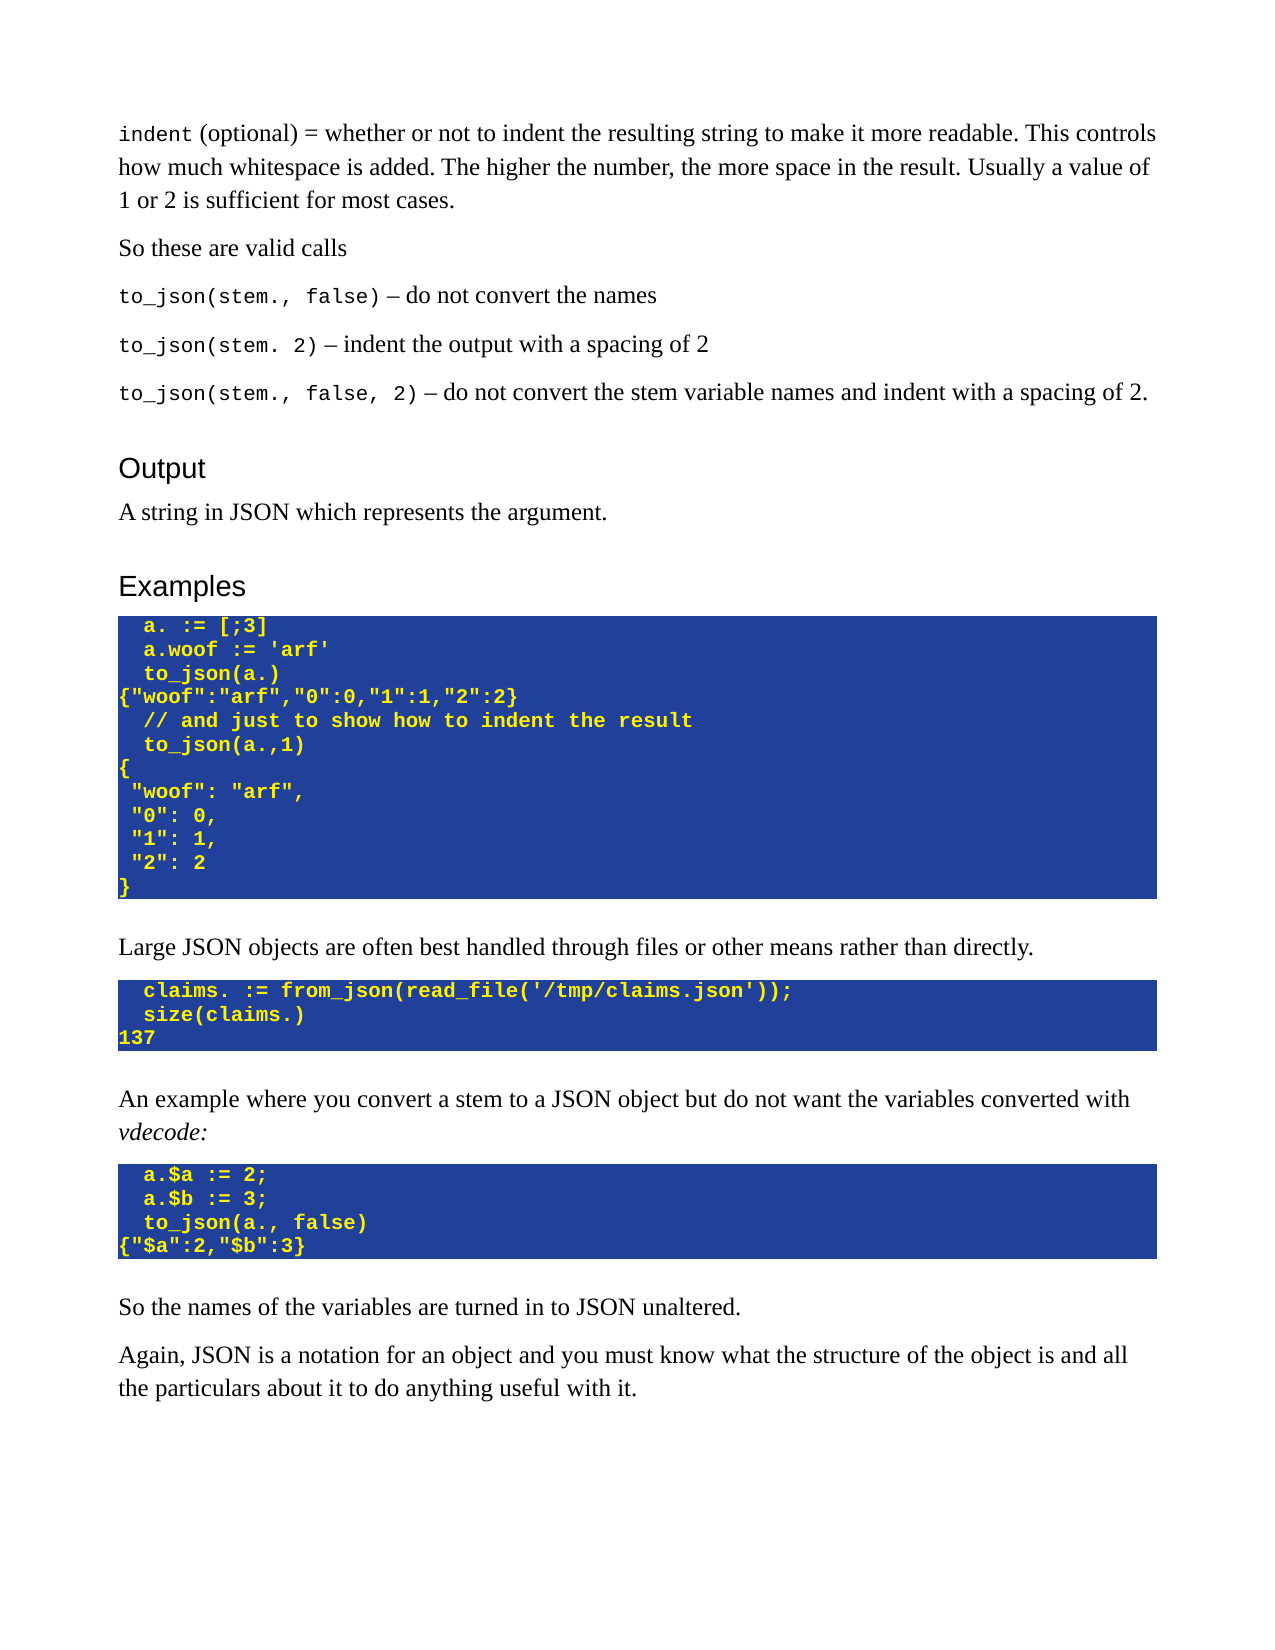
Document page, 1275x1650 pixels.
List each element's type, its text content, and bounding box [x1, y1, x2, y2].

text to_json(stem., false, 2) – do not convert the stem variable names and indent with a spacing of 2. [118, 377, 1157, 407]
subtitle Output [118, 451, 1157, 484]
text "woof": "arf", [118, 781, 1157, 805]
text "0": 0, [118, 805, 1157, 828]
subtitle Examples [118, 569, 1157, 603]
text } [118, 876, 1157, 899]
text {"woof":"arf","0":0,"1":1,"2":2} [118, 686, 1157, 710]
text {"$a":2,"$b":3} [118, 1235, 1157, 1259]
text a.$a := 2; [118, 1164, 1157, 1188]
text Again, JSON is a notation for an object and you must know what the structure of the object is and all the particulars about it to do anything useful with it. [118, 1340, 1157, 1401]
text size(claims.) [118, 1003, 1157, 1027]
text 137 [118, 1027, 1157, 1051]
text claims. := from_json(read_file('/tmp/claims.json')); [118, 980, 1157, 1003]
text a. := [;3] [118, 616, 1157, 639]
text // and just to show how to indent the result [118, 710, 1157, 734]
text { [118, 757, 1157, 781]
text So these are valid calls [118, 233, 1157, 261]
text to_json(a.) [118, 663, 1157, 686]
text to_json(a., false) [118, 1212, 1157, 1235]
text to_json(stem. 2) – indent the output with a spacing of 2 [118, 329, 1157, 358]
text An example where you convert a stem to a JSON object but do not want the variables converted with vdecode: [118, 1051, 1157, 1146]
text A string in JSON which represents the argument. [118, 497, 1157, 526]
text a.$b := 3; [118, 1188, 1157, 1212]
text a.woof := 'arf' [118, 639, 1157, 663]
text to_json(a.,1) [118, 734, 1157, 757]
text to_json(stem., false) – do not convert the names [118, 280, 1157, 310]
text So the names of the variables are turned in to JSON unaltered. [118, 1259, 1157, 1321]
text Large JSON objects are often best handled through files or other means rather than directly. [118, 899, 1157, 961]
text "1": 1, [118, 828, 1157, 852]
text "2": 2 [118, 852, 1157, 876]
text indent (optional) = whether or not to indent the resulting string to make it more readable. This controls how much whitespace is added. The higher the number, the more space in the result. Usually a value of 1 or 2 is sufficient for most cases. [118, 118, 1157, 214]
